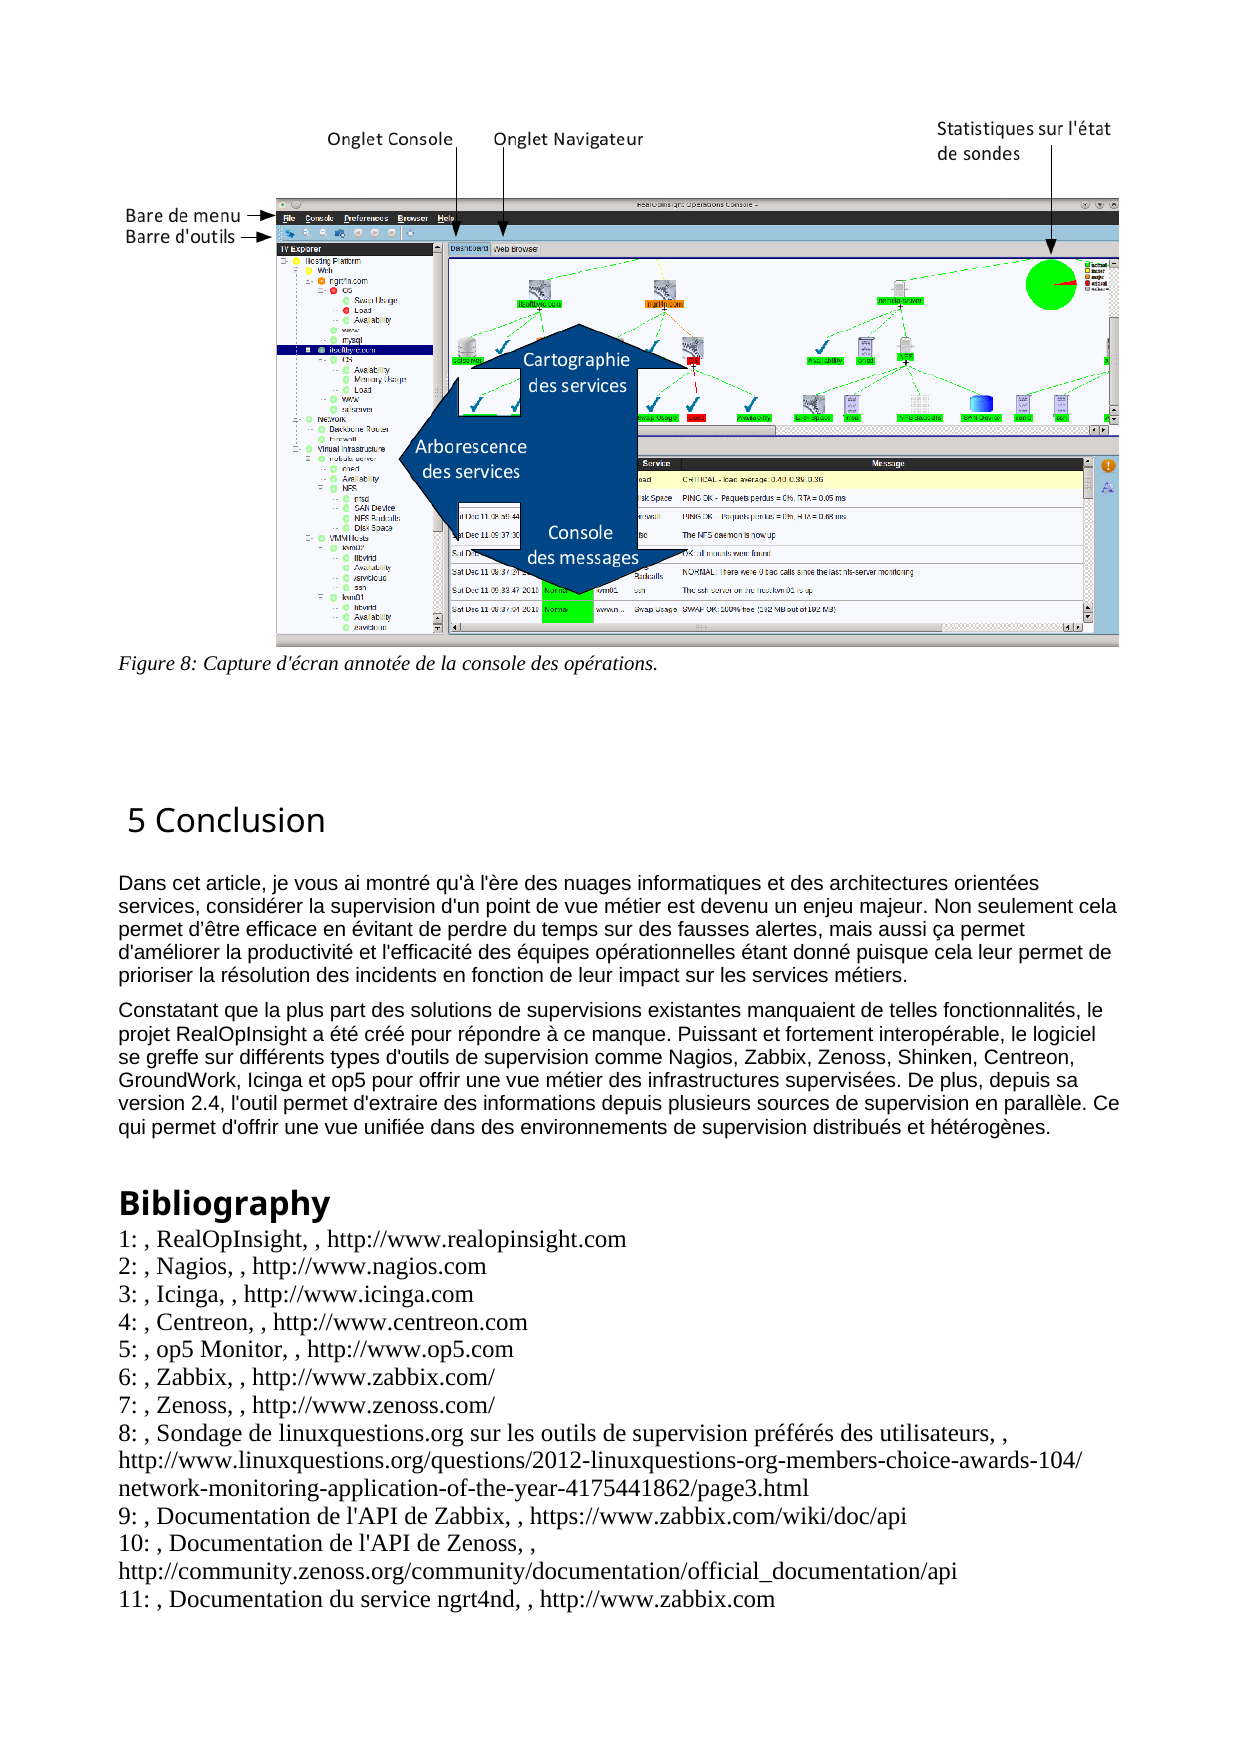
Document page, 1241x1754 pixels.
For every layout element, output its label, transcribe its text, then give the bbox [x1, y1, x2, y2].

text 11: , Documentation du service ngrt4nd, , http://www.zabbix.com [118, 1585, 1122, 1613]
text 3: , Icinga, , http://www.icinga.com [118, 1280, 1122, 1308]
text Figure 8: Capture d'écran annotée de la console des opérations. [118, 652, 1122, 674]
text Dans cet article, je vous ai montré qu'à l'ère des nuages informatiques et des architectures orientées services, considérer la supervision d'un point de vue métier est devenu un enjeu majeur. Non seulement cela permet d’être efficace en évitant de perdre du temps sur des fausses alertes, mais aussi ça permet d'améliorer la productivité et l'efficacité des équipes opérationnelles étant donné puisque cela leur permet de prioriser la résolution des incidents en fonction de leur impact sur les services métiers. [118, 871, 1122, 987]
text Constatant que la plus part des solutions de supervisions existantes manquaient de telles fonctionnalités, le projet RealOpInsight a été créé pour répondre à ce manque. Puissant et fortement interopérable, le logiciel se greffe sur différents types d'outils de supervision comme Nagios, Zabbix, Zenoss, Shinken, Centreon, GroundWork, Icinga et op5 pour offrir une vue métier des infrastructures supervisées. De plus, depuis sa version 2.4, l'outil permet d'extraire des informations depuis plusieurs sources de supervision en parallèle. Ce qui permet d'offrir une vue unifiée dans des environnements de supervision distribués et hétérogènes. [118, 999, 1122, 1138]
picture [118, 118, 1122, 652]
text 2: , Nagios, , http://www.nagios.com [118, 1252, 1122, 1280]
text 1: , RealOpInsight, , http://www.realopinsight.com [118, 1225, 1122, 1252]
text 7: , Zenoss, , http://www.zenoss.com/ [118, 1391, 1122, 1419]
text 4: , Centreon, , http://www.centreon.com [118, 1308, 1122, 1336]
text 5: , op5 Monitor, , http://www.op5.com [118, 1336, 1122, 1363]
subtitle Conclusion [118, 797, 1122, 842]
text 6: , Zabbix, , http://www.zabbix.com/ [118, 1363, 1122, 1391]
text 8: , Sondage de linuxquestions.org sur les outils de supervision préférés des utilisateurs, , http://www.linuxquestions.org/questions/2012-linuxquestions-org-members-choice-awards-104/network-monitoring-application-of-the-year-4175441862/page3.html [118, 1419, 1122, 1502]
subtitle Bibliography [118, 1179, 1122, 1225]
text 9: , Documentation de l'API de Zabbix, , https://www.zabbix.com/wiki/doc/api [118, 1502, 1122, 1529]
text 10: , Documentation de l'API de Zenoss, , http://community.zenoss.org/community/documentation/official_documentation/api [118, 1529, 1122, 1585]
